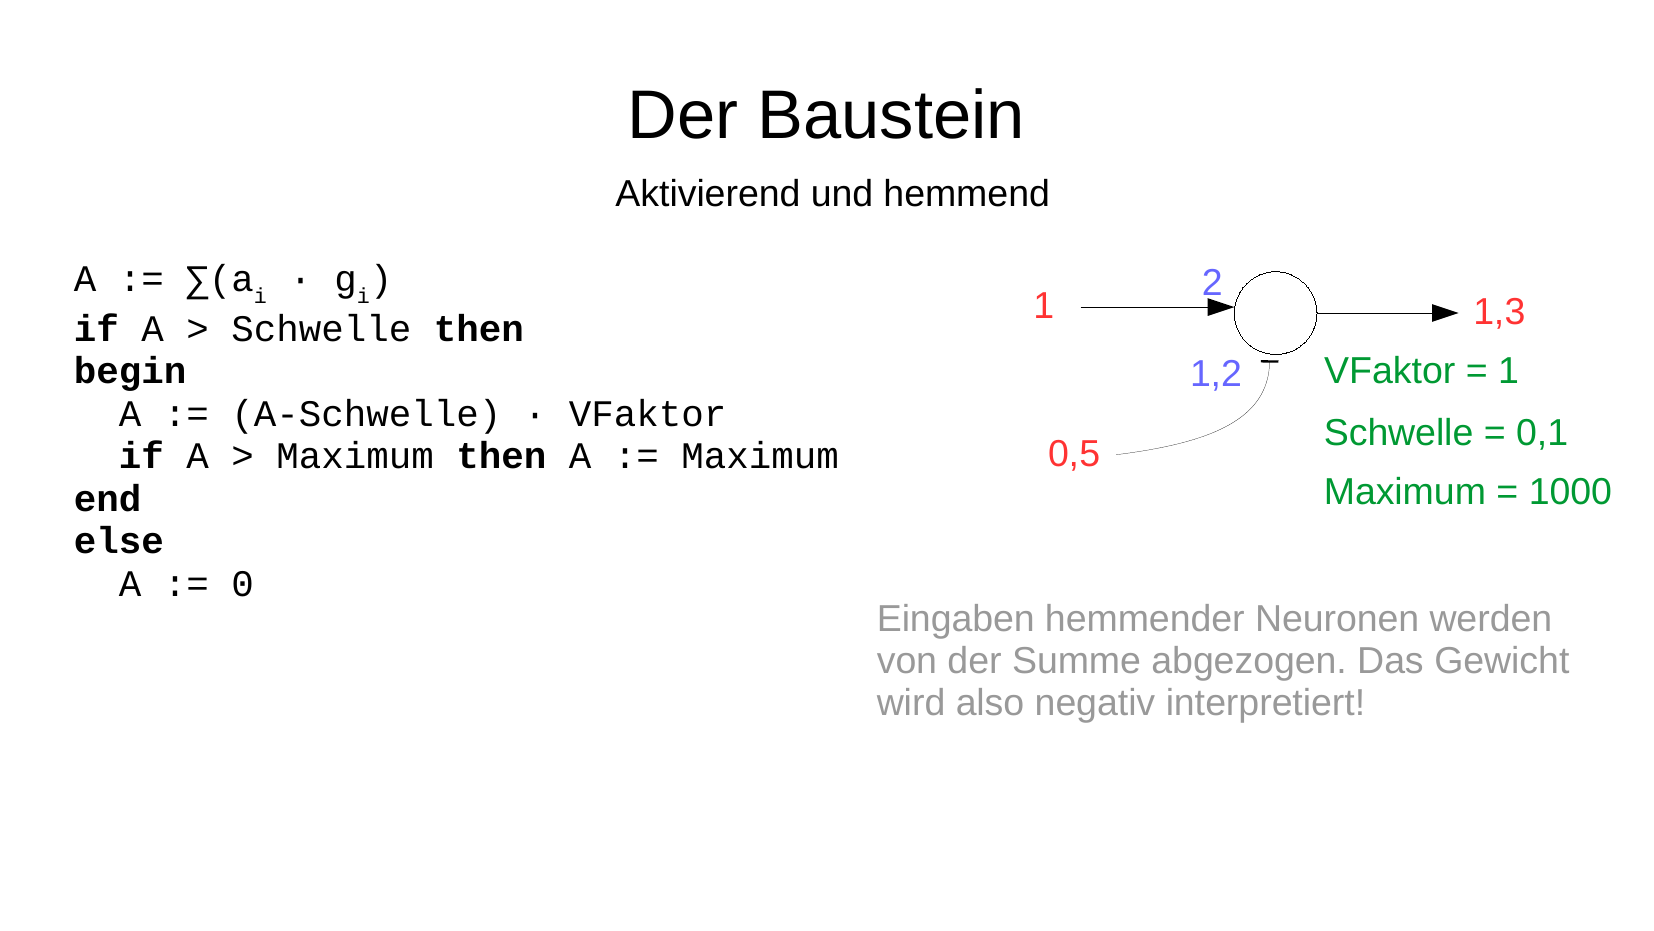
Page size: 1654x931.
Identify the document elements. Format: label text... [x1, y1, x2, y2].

text_box [1234, 271, 1318, 355]
text_box 1,2 [1175, 344, 1257, 402]
text_box A := ∑(ai ∙ gi) if A > Schwelle then begin A := (A-Schwelle) ∙ VFaktor if A > Maximum then A := Maximum end else A := 0 [59, 252, 934, 615]
text_box Aktivierend und hemmend [11, 165, 1654, 265]
text_box 1 [1018, 277, 1069, 335]
text_box 2 [1187, 253, 1238, 311]
title Der Baustein [82, 37, 1571, 193]
text_box Eingaben hemmender Neuronen werden von der Summe abgezogen. Das Gewicht wird also negativ interpretiert! [862, 590, 1585, 732]
text_box VFaktor = 1 [1309, 342, 1545, 400]
text_box Maximum = 1000 [1309, 462, 1627, 520]
text_box 1,3 [1458, 283, 1541, 341]
text_box 0,5 [1033, 425, 1116, 483]
text_box Schwelle = 0,1 [1309, 403, 1584, 461]
